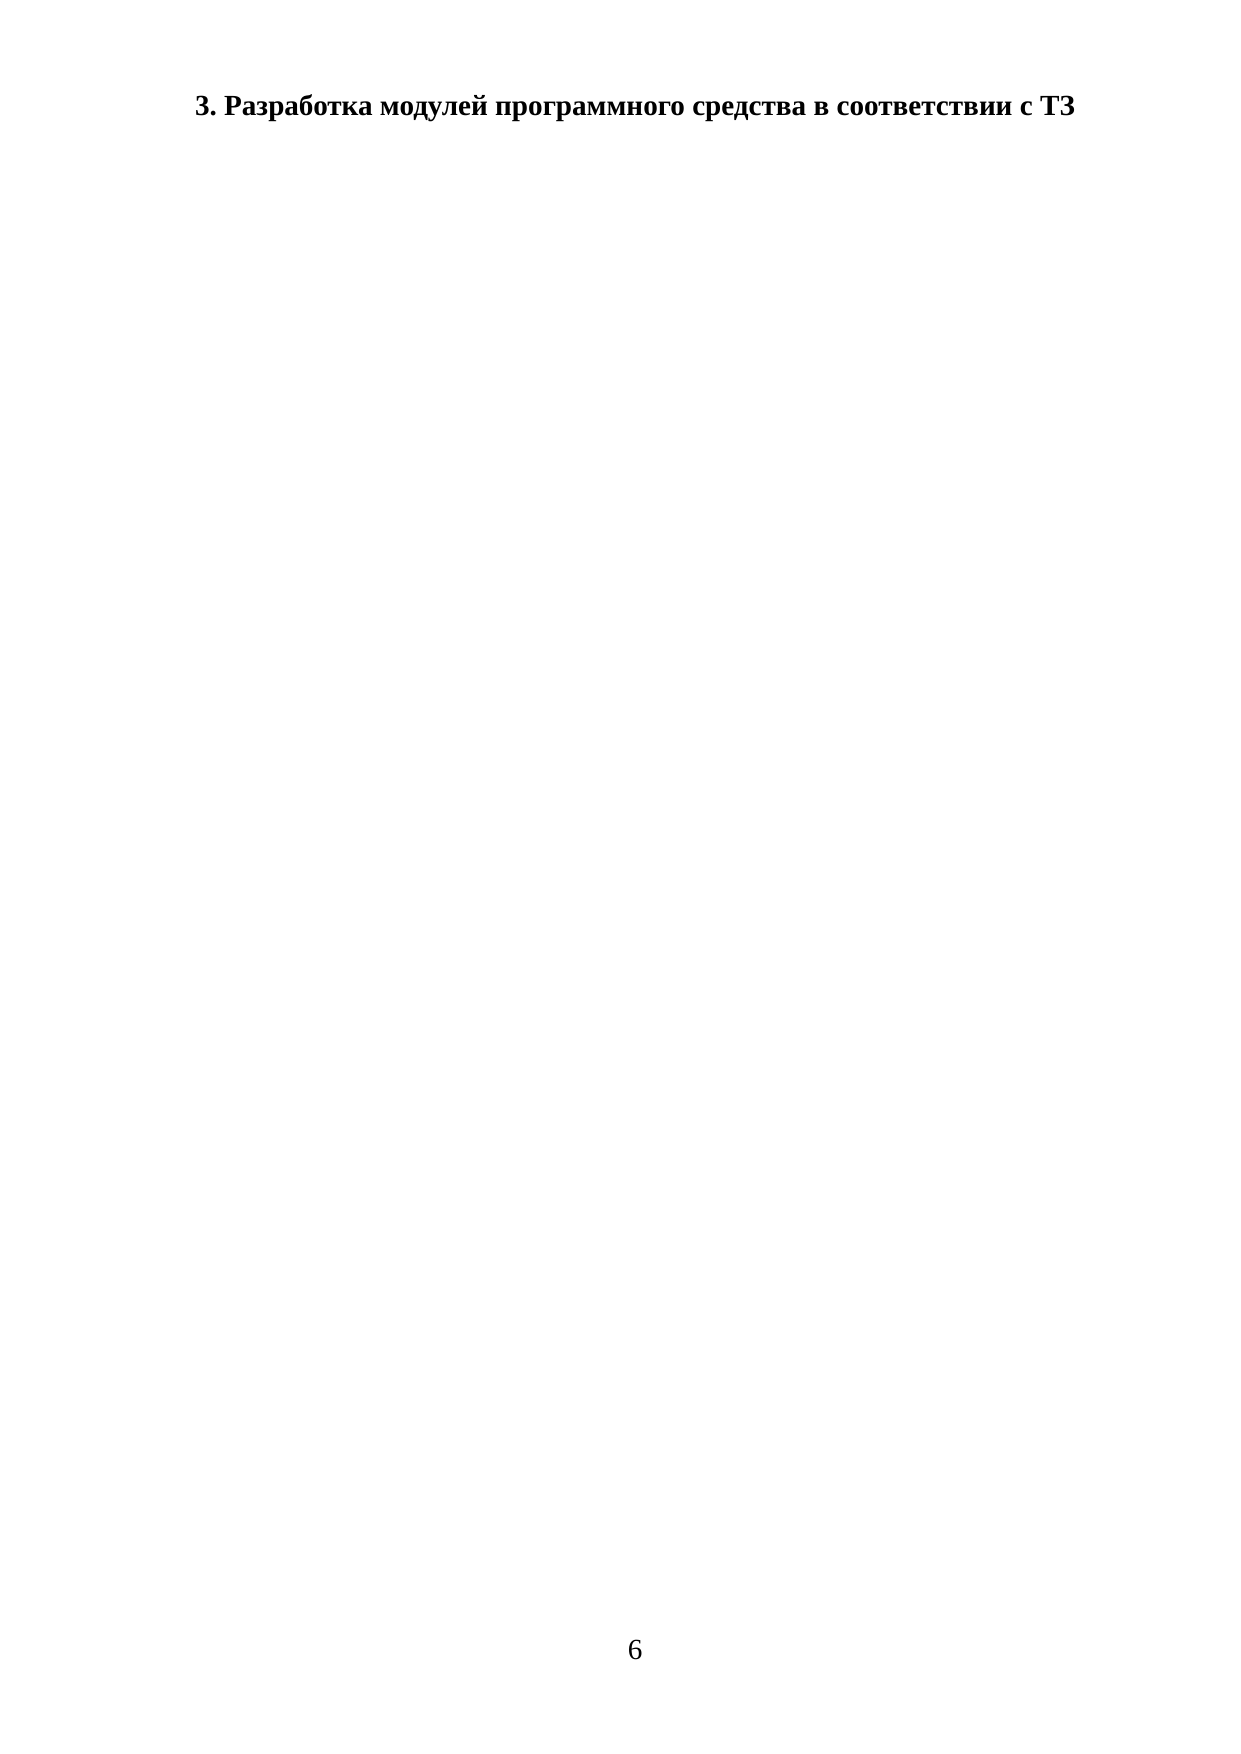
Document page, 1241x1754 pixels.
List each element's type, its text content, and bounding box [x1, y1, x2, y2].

subtitle Разработка модулей программного средства в соответствии с ТЗ [118, 88, 1152, 122]
